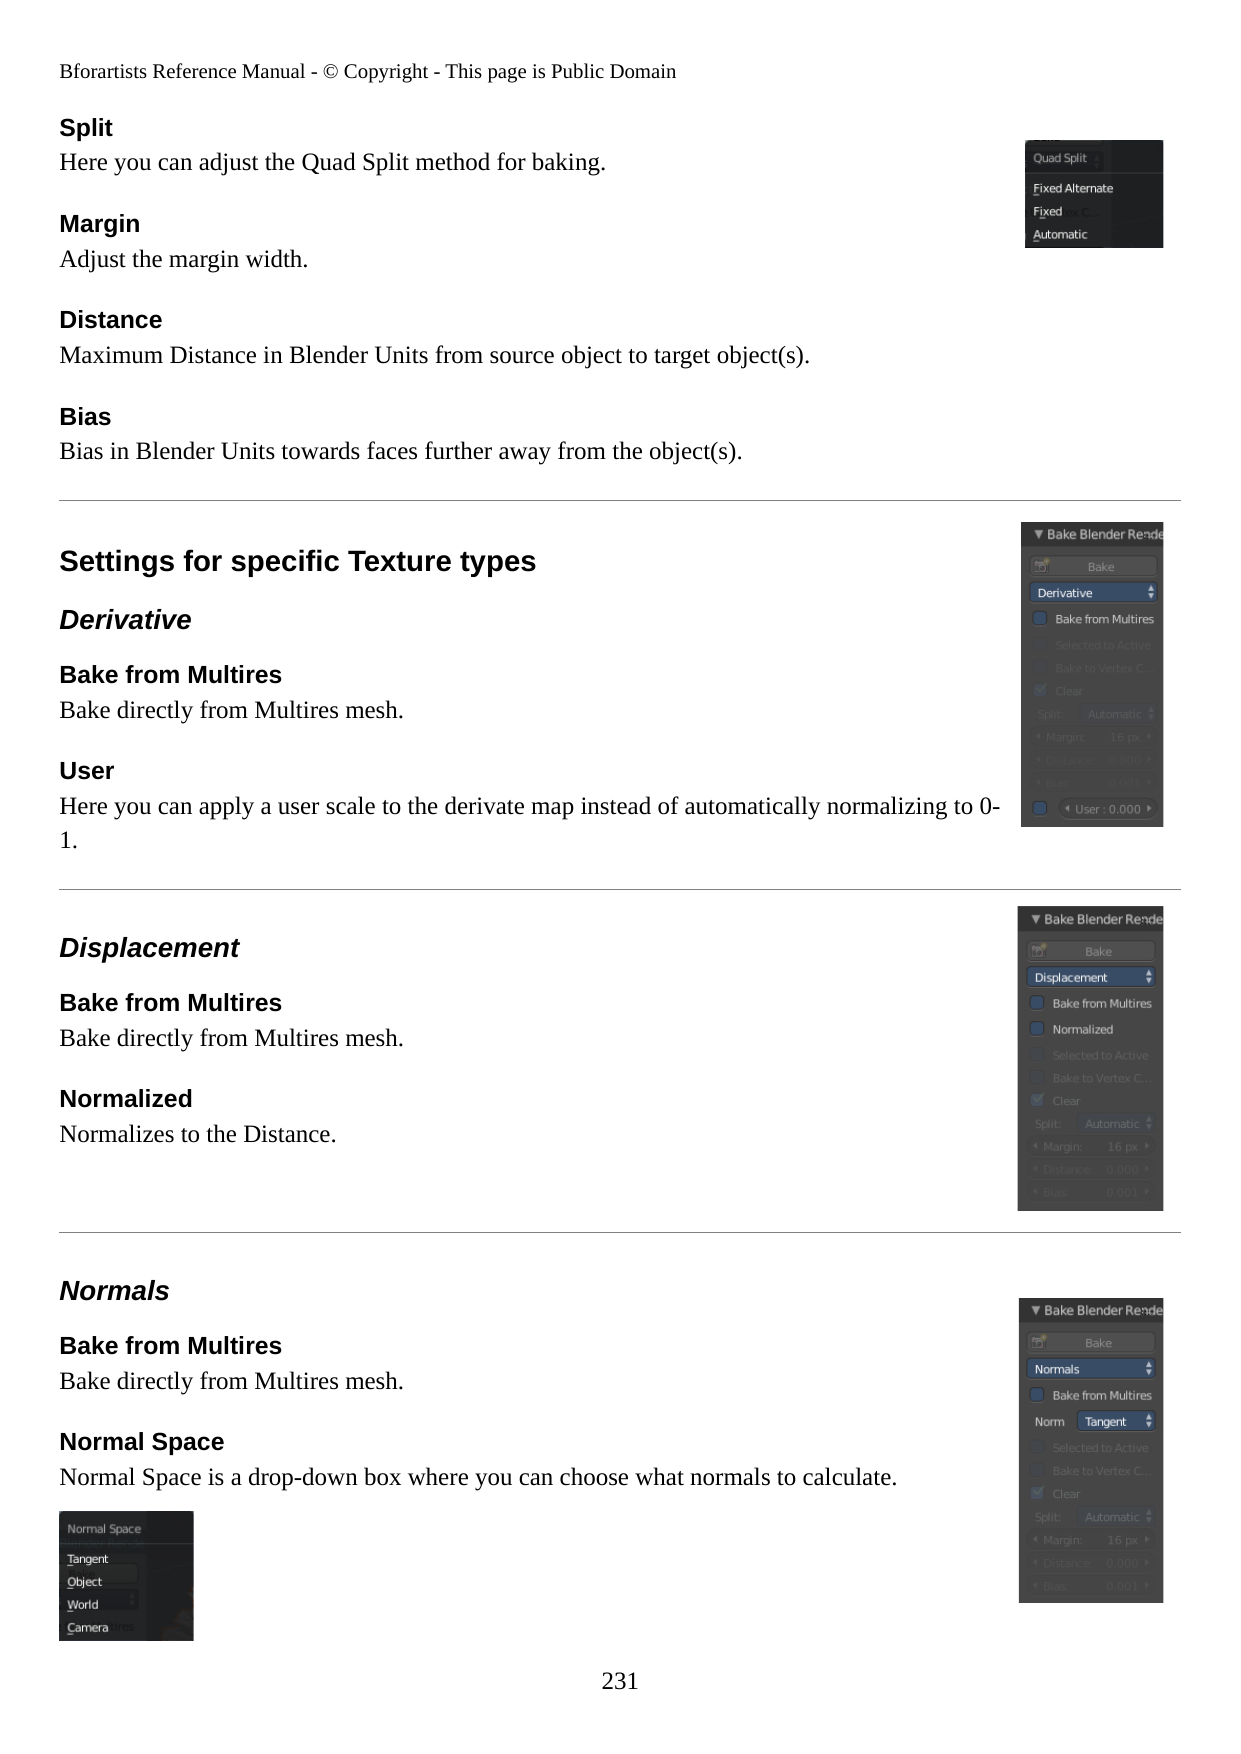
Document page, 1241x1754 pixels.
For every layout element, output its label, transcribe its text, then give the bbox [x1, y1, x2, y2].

subtitle Normals [59, 1274, 1181, 1306]
picture [1021, 522, 1164, 827]
subtitle [1164, 756, 1181, 785]
text Bake directly from Multires mesh. [59, 1023, 1017, 1052]
subtitle Normalized [59, 1084, 1017, 1113]
subtitle Bias [59, 402, 1181, 430]
subtitle Bake from Multires [59, 660, 1021, 688]
subtitle [1164, 1427, 1181, 1456]
subtitle Displacement [59, 931, 1017, 963]
text Adjust the margin width. [59, 244, 1181, 272]
subtitle [1164, 931, 1181, 963]
text Here you can apply a user scale to the derivate map instead of automatically normalizing to 0-1. [59, 791, 1181, 854]
text Maximum Distance in Blender Units from source object to target object(s). [59, 340, 1181, 369]
picture [59, 1511, 194, 1641]
subtitle [1164, 660, 1181, 688]
subtitle [1164, 988, 1181, 1017]
subtitle Settings for specific Texture types [59, 544, 1021, 578]
subtitle [1164, 209, 1181, 237]
subtitle Bake from Multires [59, 1331, 1018, 1359]
subtitle Distance [59, 305, 1181, 334]
text Bias in Blender Units towards faces further away from the object(s). [59, 436, 1181, 465]
picture [1018, 1298, 1164, 1603]
subtitle Derivative [59, 603, 1021, 635]
text Bake directly from Multires mesh. [59, 695, 1021, 723]
picture [1025, 140, 1164, 248]
subtitle User [59, 756, 1021, 785]
subtitle [1164, 1084, 1181, 1113]
text Normal Space is a drop-down box where you can choose what normals to calculate. [59, 1462, 1018, 1491]
subtitle [1164, 603, 1181, 635]
subtitle Margin [59, 209, 1025, 237]
subtitle [1164, 1331, 1181, 1359]
text Bake directly from Multires mesh. [59, 1366, 1018, 1394]
picture [1017, 906, 1164, 1211]
text Here you can adjust the Quad Split method for baking. [59, 147, 1025, 176]
subtitle Bake from Multires [59, 988, 1017, 1017]
subtitle Split [59, 113, 1181, 141]
text Normalizes to the Distance. [59, 1119, 1017, 1148]
subtitle Normal Space [59, 1427, 1018, 1456]
